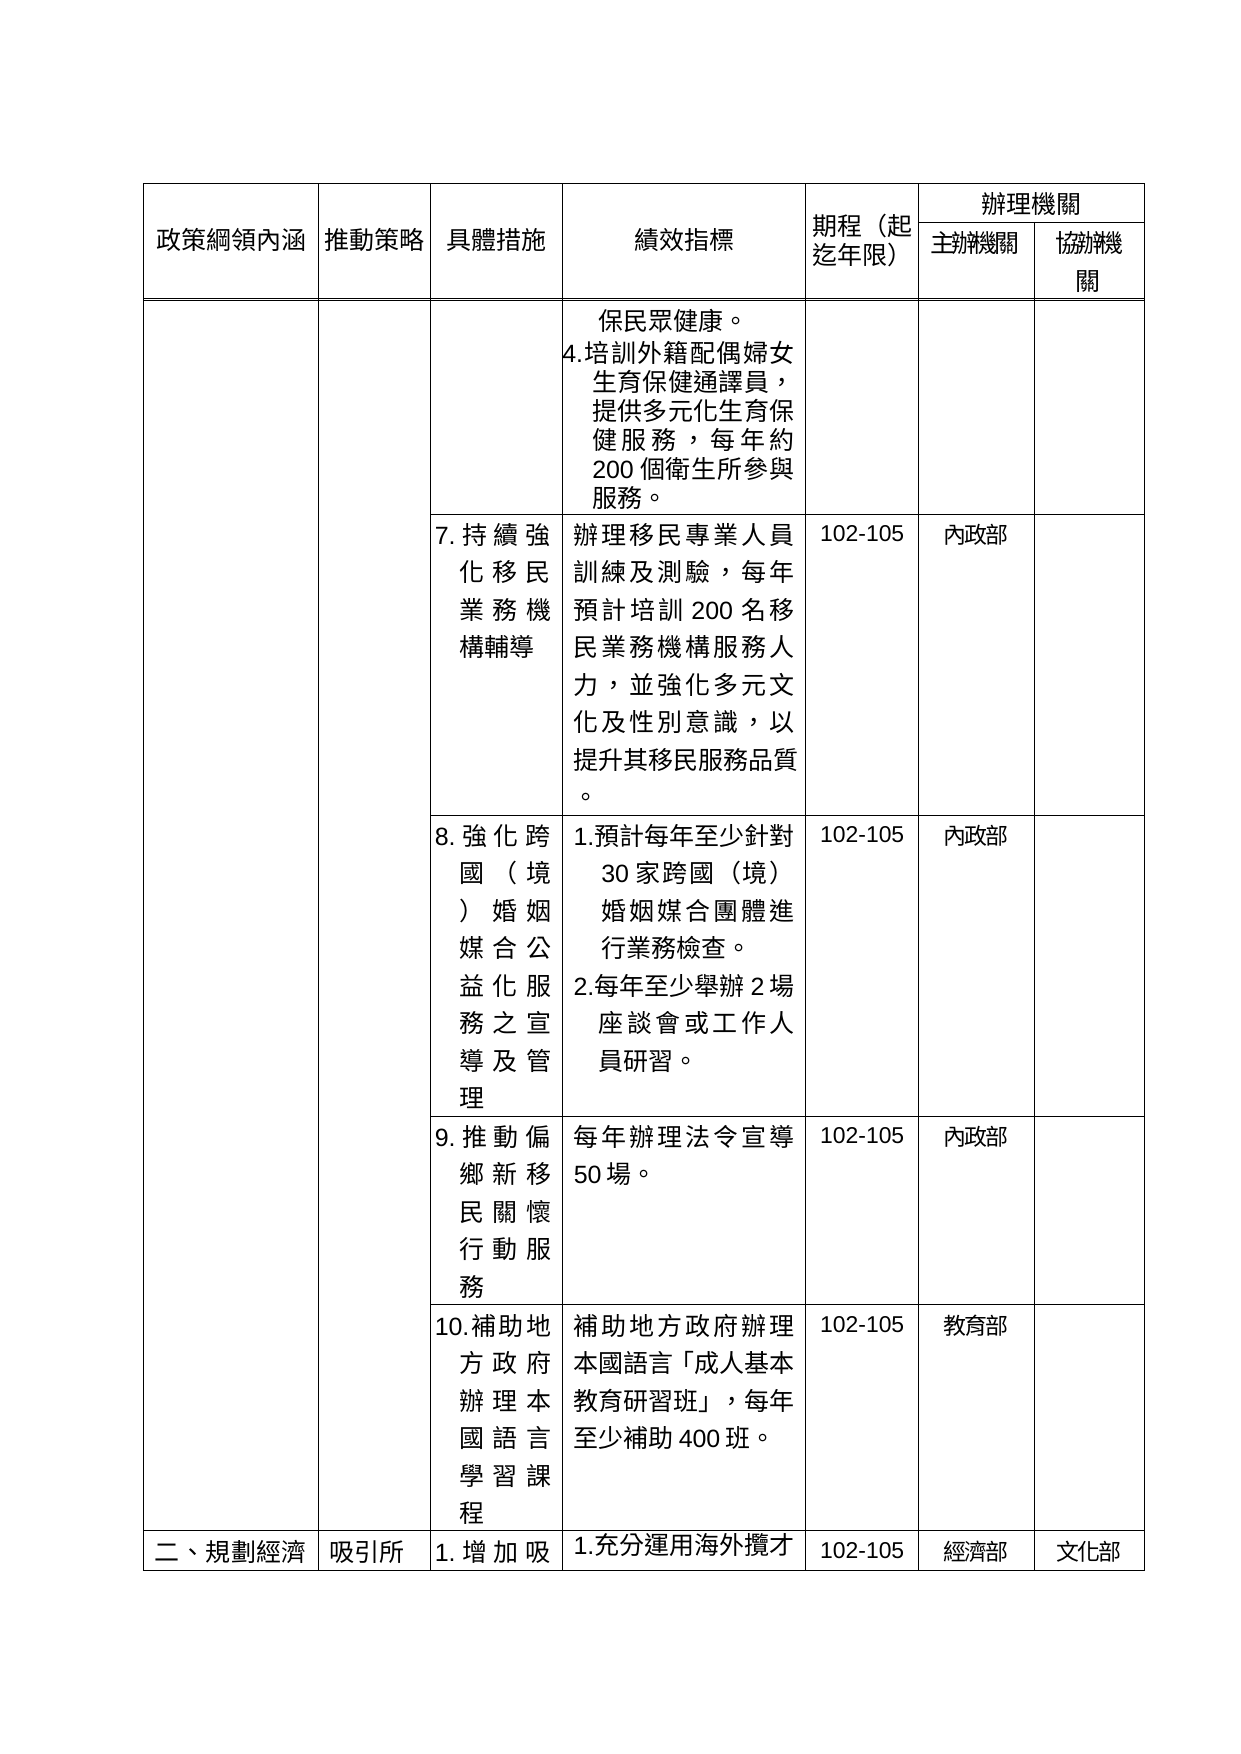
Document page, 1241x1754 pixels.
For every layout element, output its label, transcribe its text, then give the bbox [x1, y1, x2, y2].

table_cell 102-105 [806, 1305, 918, 1530]
table_cell 協辦機關 [1035, 223, 1144, 298]
table_cell 內政部 [919, 816, 1034, 1116]
table_cell [806, 301, 918, 514]
table_cell 內政部 [919, 1117, 1034, 1304]
table_cell [319, 301, 430, 1530]
table_cell 吸引所 [319, 1531, 430, 1570]
table_cell 9.推動偏鄉新移民關懷行動服務 [431, 1117, 562, 1304]
table_cell 7.持續強化移民業務機構輔導 [431, 515, 562, 815]
table_cell 補助地方政府辦理本國語言「成人基本教育研習班」，每年至少補助400班。 [563, 1305, 805, 1530]
table_cell 1.預計每年至少針對30家跨國（境）婚姻媒合團體進行業務檢查。 2.每年至少舉辦2場座談會或工作人員研習。 [563, 816, 805, 1116]
table_cell 1.增加吸 [431, 1531, 562, 1570]
table_cell 每年辦理法令宣導50場。 [563, 1117, 805, 1304]
table_cell [1035, 816, 1144, 1116]
table_cell [919, 301, 1034, 514]
table_cell 保民眾健康。 4.培訓外籍配偶婦女生育保健通譯員，提供多元化生育保健服務，每年約200個衛生所參與服務。 [563, 301, 805, 514]
table_cell 辦理移民專業人員訓練及測驗，每年預計培訓200名移民業務機構服務人力，並強化多元文化及性別意識，以提升其移民服務品質。 [563, 515, 805, 815]
table_header 政策綱領內涵 [144, 184, 318, 298]
table_cell [1035, 1117, 1144, 1304]
table_header 期程（起迄年限） [806, 184, 918, 298]
table_header 績效指標 [563, 184, 805, 298]
table_cell 102-105 [806, 816, 918, 1116]
table_cell 教育部 [919, 1305, 1034, 1530]
table_cell 文化部 [1035, 1531, 1144, 1570]
table_cell 二、規劃經濟 [144, 1531, 318, 1570]
table_cell 內政部 [919, 515, 1034, 815]
table_cell 1.充分運用海外攬才 [563, 1531, 805, 1570]
table_cell 10.補助地方政府辦理本國語言學習課程 [431, 1305, 562, 1530]
table_header 具體措施 [431, 184, 562, 298]
table_cell [1035, 301, 1144, 514]
table_cell 102-105 [806, 1117, 918, 1304]
table_cell 8.強化跨國（境）婚姻媒合公益化服務之宣導及管理 [431, 816, 562, 1116]
table_cell [1035, 515, 1144, 815]
table_cell 102-105 [806, 515, 918, 815]
table_header 推動策略 [319, 184, 430, 298]
table_cell 102-105 [806, 1531, 918, 1570]
table_cell [144, 301, 318, 1530]
table_cell 主辦機關 [919, 223, 1034, 298]
table_cell [1035, 1305, 1144, 1530]
table_cell 經濟部 [919, 1531, 1034, 1570]
table_cell [431, 301, 562, 514]
table_header 辦理機關 [919, 184, 1144, 222]
